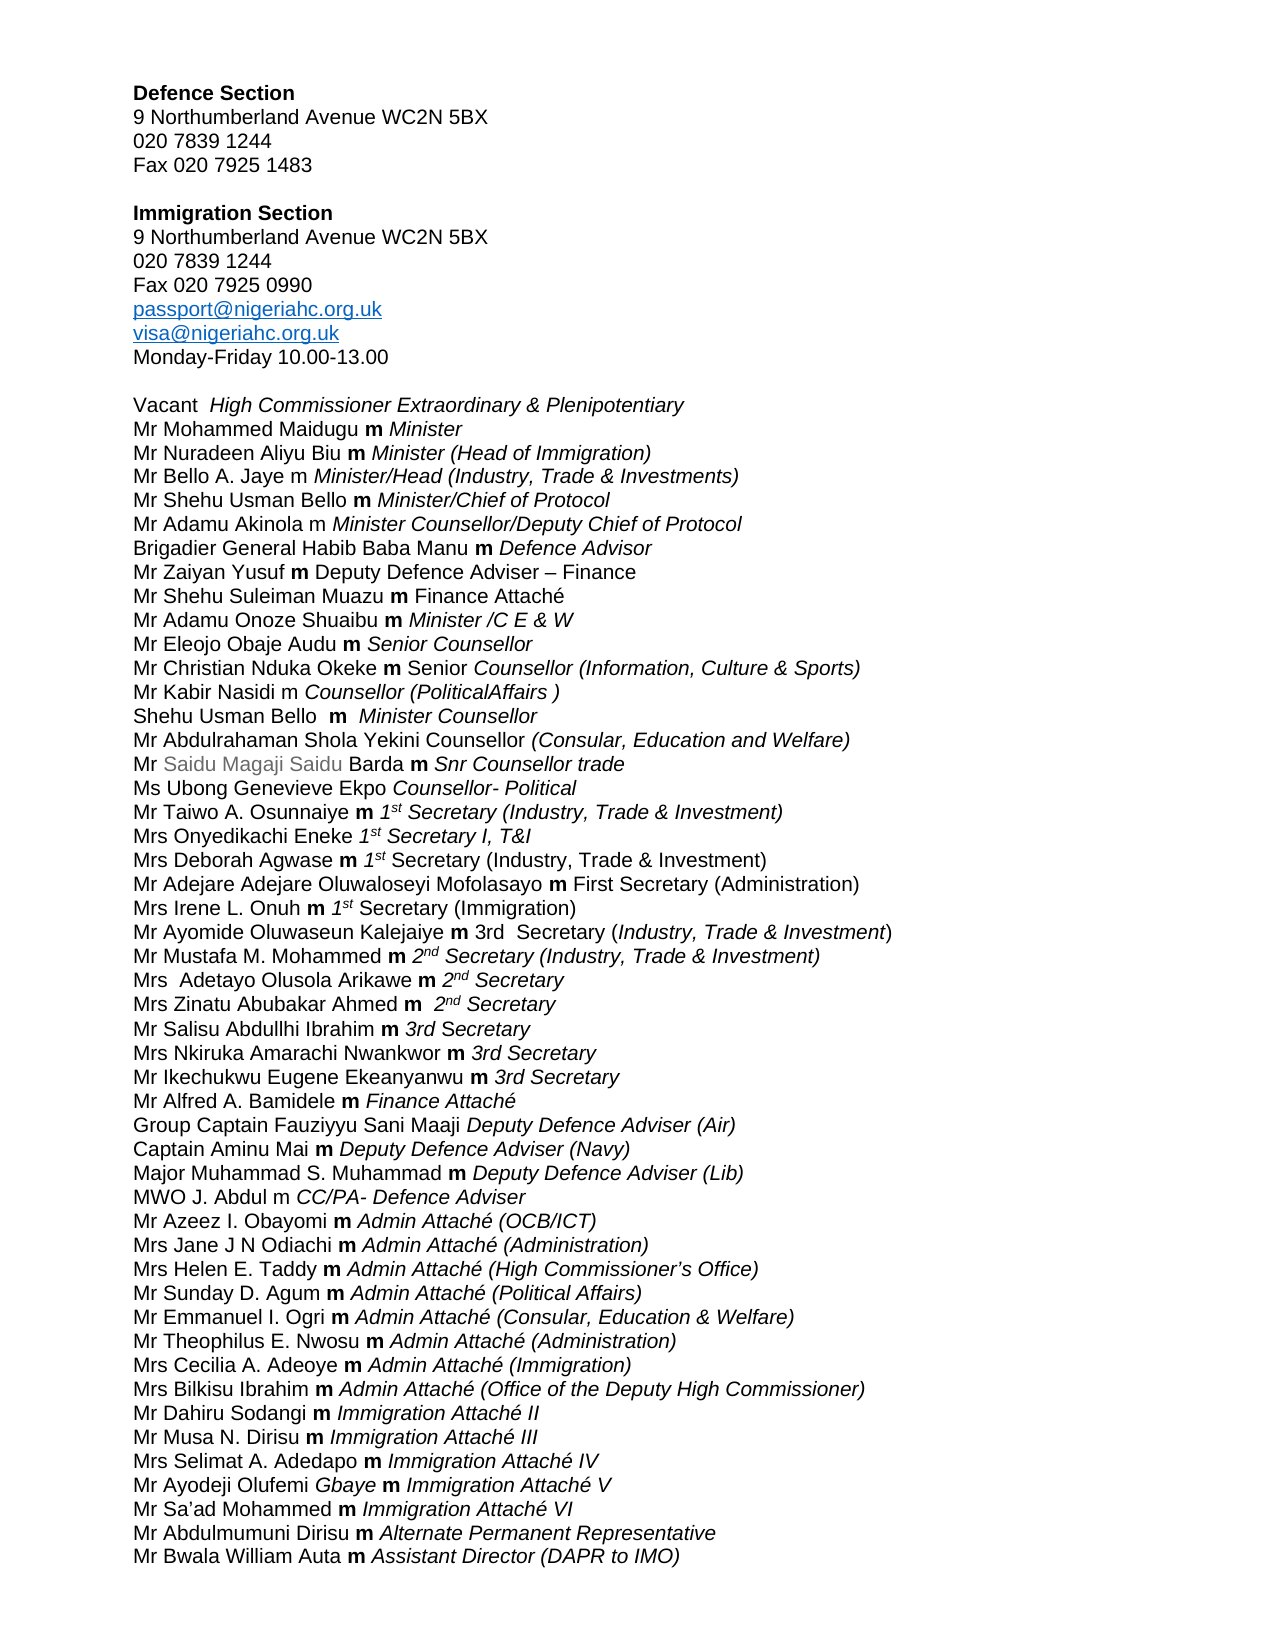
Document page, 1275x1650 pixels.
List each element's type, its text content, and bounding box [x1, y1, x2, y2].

text Mrs Adetayo Olusola Arikawe m 2nd Secretary [133, 967, 1181, 991]
text Mrs Jane J N Odiachi m Admin Attaché (Administration) [133, 1233, 1181, 1257]
text 020 7839 1244 [133, 129, 1181, 153]
text Monday-Friday 10.00-13.00 [133, 344, 1181, 368]
text 9 Northumberland Avenue WC2N 5BX [133, 225, 1181, 249]
text Immigration Section [133, 201, 1181, 225]
text Mr Eleojo Obaje Audu m Senior Counsellor [133, 632, 1181, 656]
text Mr Alfred A. Bamidele m Finance Attaché [133, 1089, 1181, 1113]
text Mr Mustafa M. Mohammed m 2nd Secretary (Industry, Trade & Investment) [133, 943, 1181, 967]
text 9 Northumberland Avenue WC2N 5BX [133, 105, 1181, 129]
text Mr Bwala William Auta m Assistant Director (DAPR to IMO) [133, 1544, 1181, 1568]
text Mr Sunday D. Agum m Admin Attaché (Political Affairs) [133, 1281, 1181, 1305]
text Mr Ayomide Oluwaseun Kalejaiye m 3rd Secretary (Industry, Trade & Investment) [133, 919, 1181, 943]
text Mr Mohammed Maidugu m Minister [133, 416, 1181, 440]
text Mr Adamu Onoze Shuaibu m Minister /C E & W [133, 608, 1181, 632]
text Mrs Onyedikachi Eneke 1st Secretary I, T&I [133, 824, 1181, 848]
text Fax 020 7925 0990 [133, 273, 1181, 297]
text Mr Abdulrahaman Shola Yekini Counsellor (Consular, Education and Welfare) [133, 728, 1181, 752]
text Defence Section [133, 81, 1181, 105]
text Mr Sa’ad Mohammed m Immigration Attaché VI [133, 1496, 1181, 1520]
text Shehu Usman Bello m Minister Counsellor [133, 704, 1181, 728]
text Mr Abdulmumuni Dirisu m Alternate Permanent Representative [133, 1520, 1181, 1544]
text Mr Salisu Abdullhi Ibrahim m 3rd Secretary [133, 1017, 1181, 1041]
text Mr Emmanuel I. Ogri m Admin Attaché (Consular, Education & Welfare) [133, 1305, 1181, 1329]
text Mrs Bilkisu Ibrahim m Admin Attaché (Office of the Deputy High Commissioner) [133, 1377, 1181, 1401]
text Mrs Nkiruka Amarachi Nwankwor m 3rd Secretary [133, 1041, 1181, 1065]
text Mr Bello A. Jaye m Minister/Head (Industry, Trade & Investments) [133, 464, 1181, 488]
text Mr Nuradeen Aliyu Biu m Minister (Head of Immigration) [133, 440, 1181, 464]
text Mrs Irene L. Onuh m 1st Secretary (Immigration) [133, 896, 1181, 919]
text Mrs Deborah Agwase m 1st Secretary (Industry, Trade & Investment) [133, 848, 1181, 872]
text Brigadier General Habib Baba Manu m Defence Advisor [133, 536, 1181, 560]
text Mr Adejare Adejare Oluwaloseyi Mofolasayo m First Secretary (Administration) [133, 872, 1181, 896]
text Mr Musa N. Dirisu m Immigration Attaché III [133, 1424, 1181, 1448]
text Fax 020 7925 1483 [133, 153, 1181, 177]
text 020 7839 1244 [133, 249, 1181, 273]
text Vacant High Commissioner Extraordinary & Plenipotentiary [133, 392, 1181, 416]
text Mr Theophilus E. Nwosu m Admin Attaché (Administration) [133, 1329, 1181, 1353]
text Mrs Helen E. Taddy m Admin Attaché (High Commissioner’s Office) [133, 1257, 1181, 1281]
text Mr Ayodeji Olufemi Gbaye m Immigration Attaché V [133, 1472, 1181, 1496]
text Mr Azeez I. Obayomi m Admin Attaché (OCB/ICT) [133, 1209, 1181, 1233]
text MWO J. Abdul m CC/PA- Defence Adviser [133, 1185, 1181, 1209]
text passport@nigeriahc.org.uk [133, 297, 1181, 321]
text Mrs Cecilia A. Adeoye m Admin Attaché (Immigration) [133, 1353, 1181, 1377]
text Major Muhammad S. Muhammad m Deputy Defence Adviser (Lib) [133, 1161, 1181, 1185]
text Ms Ubong Genevieve Ekpo Counsellor- Political [133, 776, 1181, 800]
text Mr Dahiru Sodangi m Immigration Attaché II [133, 1401, 1181, 1424]
text Mr Shehu Usman Bello m Minister/Chief of Protocol [133, 488, 1181, 512]
text Mr Taiwo A. Osunnaiye m 1st Secretary (Industry, Trade & Investment) [133, 800, 1181, 824]
text Mr Adamu Akinola m Minister Counsellor/Deputy Chief of Protocol [133, 512, 1181, 536]
text Mr Christian Nduka Okeke m Senior Counsellor (Information, Culture & Sports) [133, 656, 1181, 680]
text Group Captain Fauziyyu Sani Maaji Deputy Defence Adviser (Air) [133, 1113, 1181, 1137]
text Mrs Selimat A. Adedapo m Immigration Attaché IV [133, 1448, 1181, 1472]
text Mr Ikechukwu Eugene Ekeanyanwu m 3rd Secretary [133, 1065, 1181, 1089]
text Mr Shehu Suleiman Muazu m Finance Attaché [133, 584, 1181, 608]
text Mr Kabir Nasidi m Counsellor (PoliticalAffairs ) [133, 680, 1181, 704]
text Captain Aminu Mai m Deputy Defence Adviser (Navy) [133, 1137, 1181, 1161]
text visa@nigeriahc.org.uk [133, 321, 1181, 344]
text Mrs Zinatu Abubakar Ahmed m 2nd Secretary [133, 992, 1181, 1016]
text Mr Zaiyan Yusuf m Deputy Defence Adviser – Finance [133, 560, 1181, 584]
text Mr Saidu Magaji Saidu Barda m Snr Counsellor trade [133, 752, 1181, 776]
